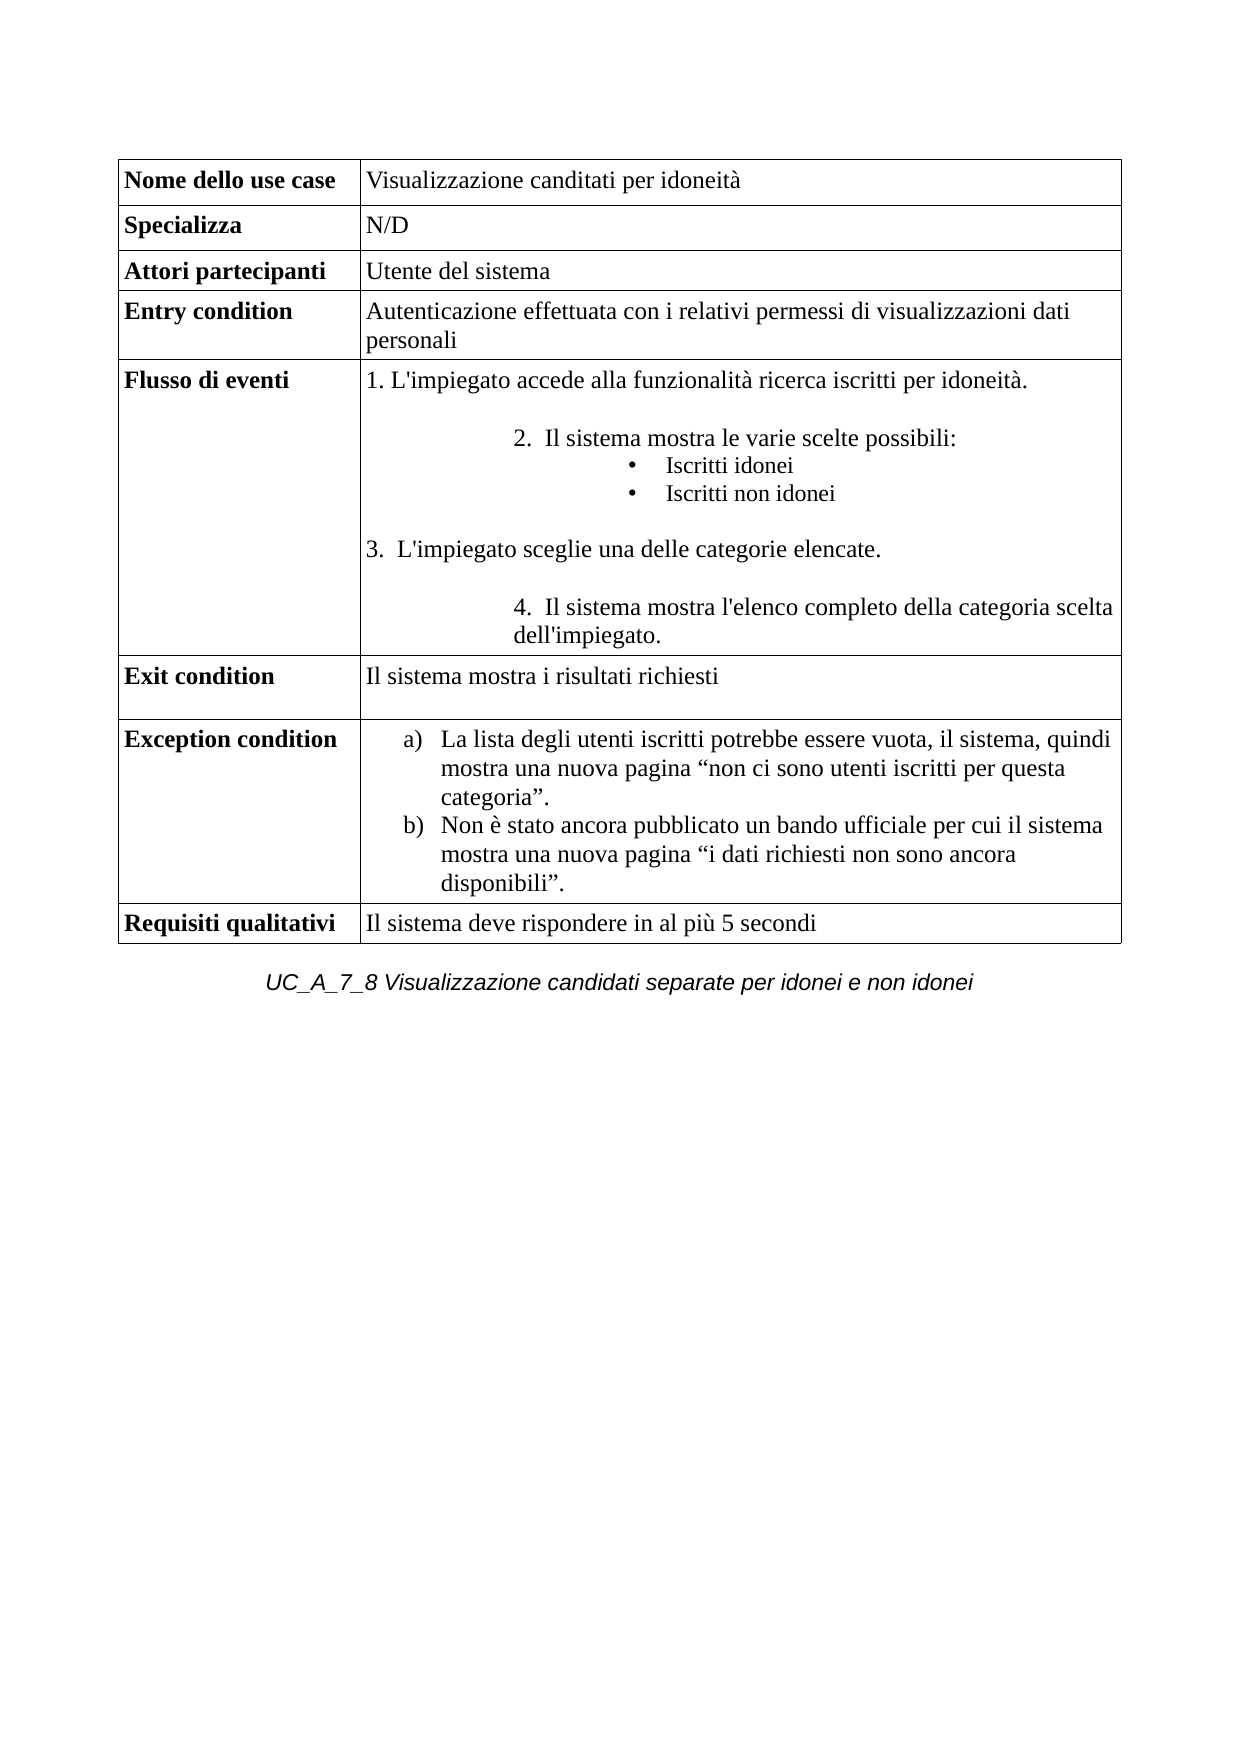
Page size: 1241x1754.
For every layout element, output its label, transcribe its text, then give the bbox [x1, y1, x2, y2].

table_cell L'impiegato accede alla funzionalità ricerca iscritti per idoneità. Il sistema mostra le varie scelte possibili: Iscritti idonei Iscritti non idonei L'impiegato sceglie una delle categorie elencate. Il sistema mostra l'elenco completo della categoria scelta dell'impiegato. [361, 360, 1121, 655]
table_cell Requisiti qualitativi [119, 904, 360, 943]
table_cell Il sistema deve rispondere in al più 5 secondi [361, 904, 1121, 943]
table_cell Flusso di eventi [119, 360, 360, 655]
table_header Visualizzazione canditati per idoneità [361, 160, 1121, 205]
table_cell N/D [361, 206, 1121, 250]
table_cell Specializza [119, 206, 360, 250]
text UC_A_7_8 Visualizzazione candidati separate per idonei e non idonei [118, 969, 1122, 996]
table_cell Exit condition [119, 656, 360, 718]
table_cell Exception condition [119, 720, 360, 902]
table_cell La lista degli utenti iscritti potrebbe essere vuota, il sistema, quindi mostra una nuova pagina “non ci sono utenti iscritti per questa categoria”. Non è stato ancora pubblicato un bando ufficiale per cui il sistema mostra una nuova pagina “i dati richiesti non sono ancora disponibili”. [361, 720, 1121, 902]
table_cell Entry condition [119, 291, 360, 359]
table_cell Autenticazione effettuata con i relativi permessi di visualizzazioni dati personali [361, 291, 1121, 359]
table_header Nome dello use case [119, 160, 360, 205]
table_cell Attori partecipanti [119, 251, 360, 290]
table_cell Il sistema mostra i risultati richiesti [361, 656, 1121, 718]
table_cell Utente del sistema [361, 251, 1121, 290]
